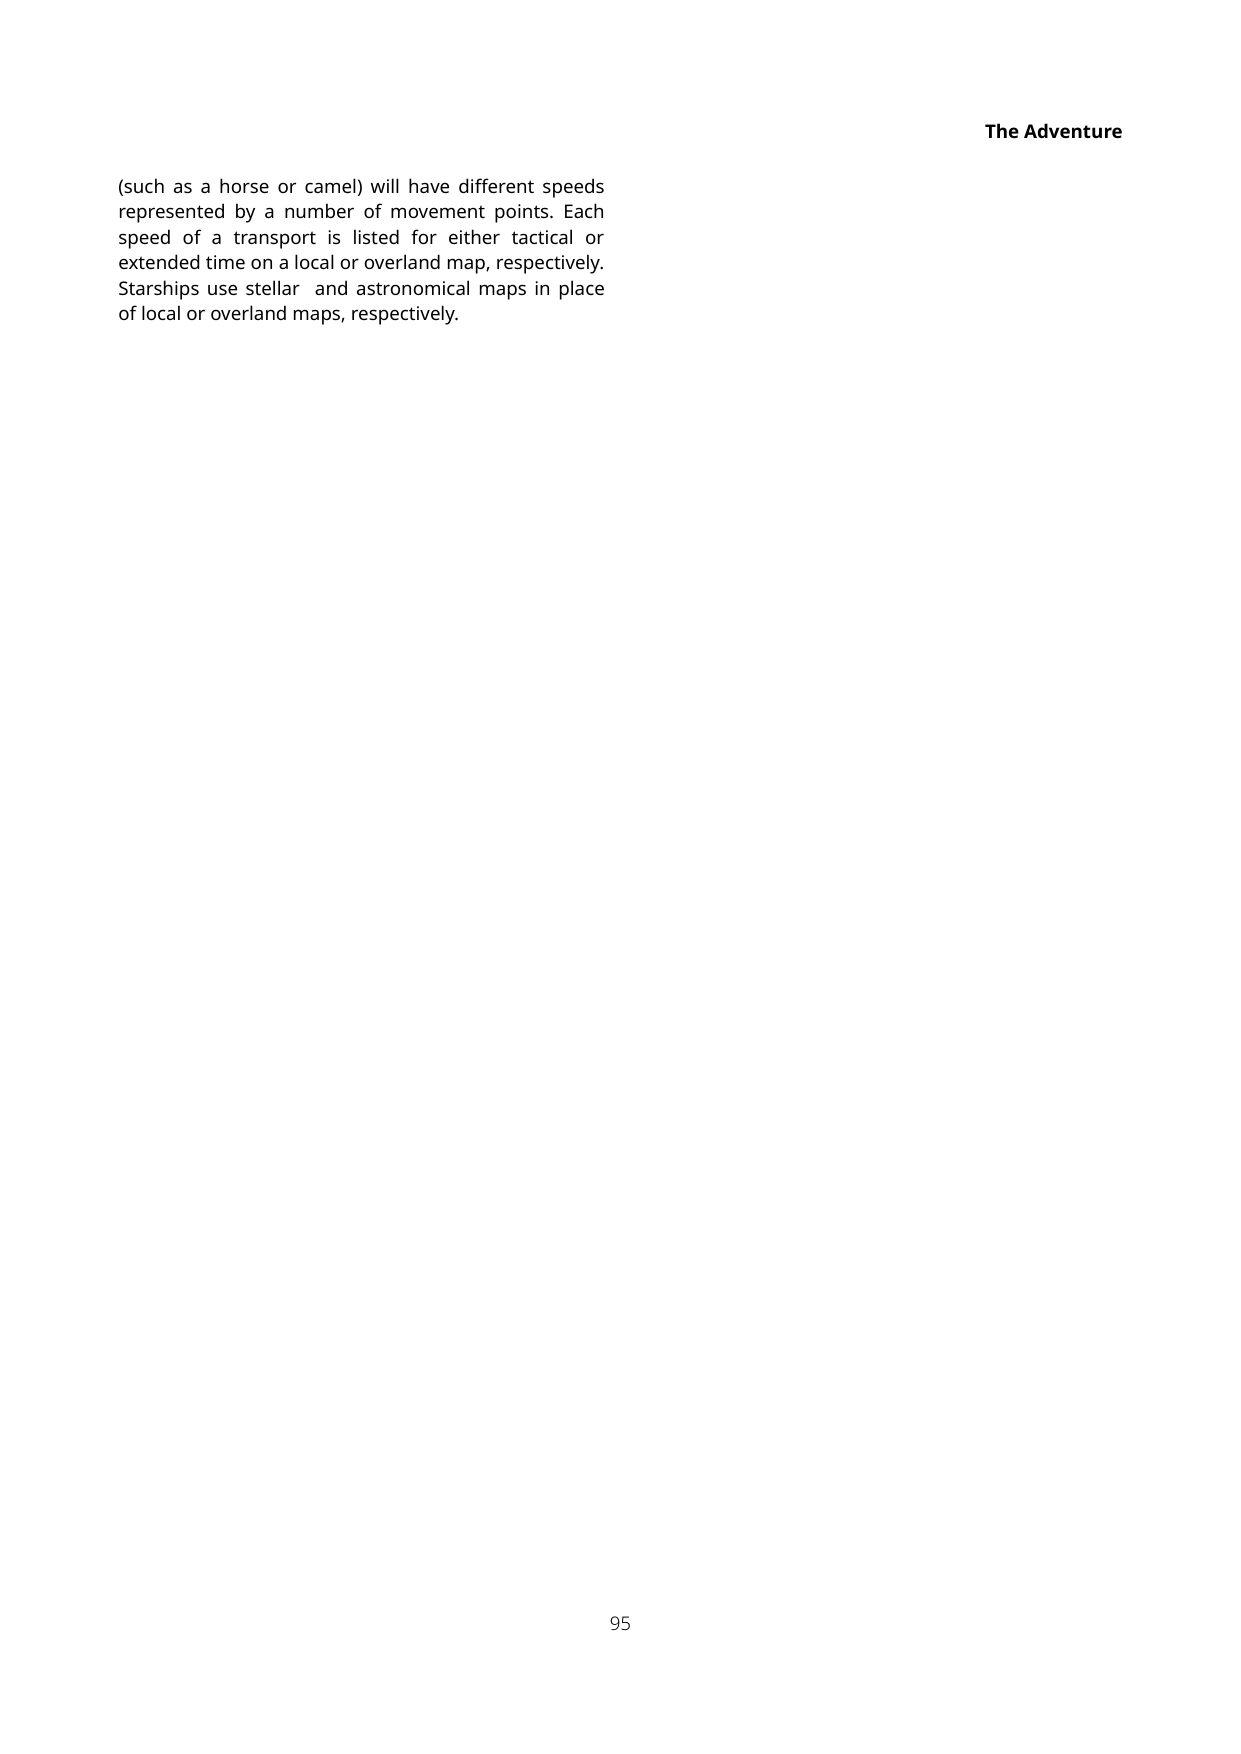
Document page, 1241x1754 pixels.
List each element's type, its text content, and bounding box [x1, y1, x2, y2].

text (such as a horse or camel) will have different speeds represented by a number of movement points. Each speed of a transport is listed for either tactical or extended time on a local or overland map, respectively. Starships use stellar and astronomical maps in place of local or overland maps, respectively. [118, 173, 605, 326]
